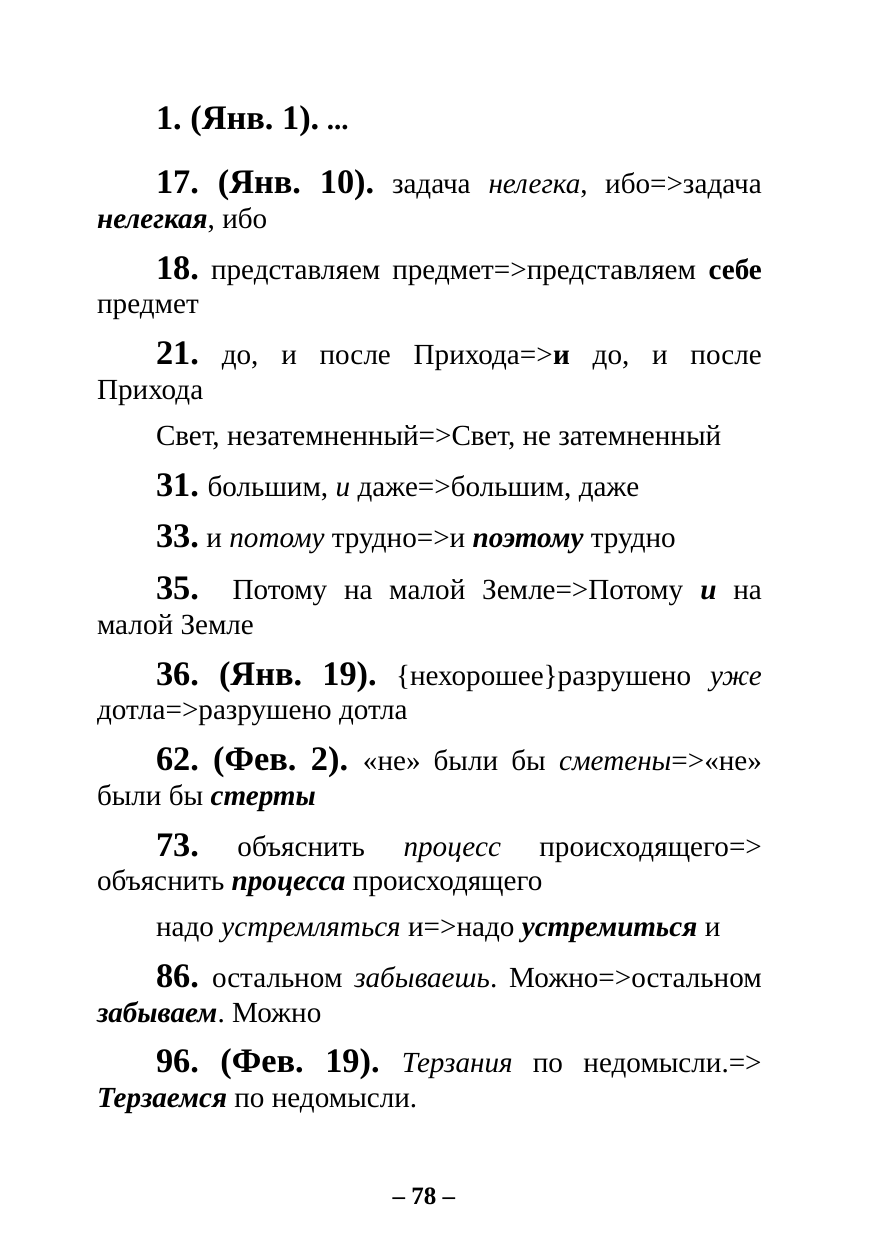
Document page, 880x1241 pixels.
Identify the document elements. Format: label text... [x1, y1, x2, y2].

text 96. (Фев. 19). Терзания по недомысли.=> Терзаемся по недомысли. [97, 1041, 762, 1114]
text 31. большим, и даже=>большим, даже [97, 464, 762, 503]
text надо устремляться и=>надо устремиться и [97, 909, 762, 943]
text 18. представляем предмет=>представляем себе предмет [97, 247, 762, 320]
text 21. до, и после Прихода=>и до, и после Прихода [97, 332, 762, 406]
text 33. и потому трудно=>и поэтому трудно [97, 516, 762, 555]
text Свет, незатемненный=>Свет, не затемненный [97, 418, 762, 451]
text 1. (Янв. 1). ... [97, 97, 762, 137]
text 36. (Янв. 19). {нехорошее}разрушено уже дотла=>разрушено дотла [97, 653, 762, 726]
text 35. Потому на малой Земле=>Потому и на малой Земле [97, 568, 762, 641]
text 17. (Янв. 10). задача нелегка, ибо=>задача нелегкая, ибо [97, 162, 762, 235]
text 73. объяснить процесс происходящего=> объяснить процесса происходящего [97, 824, 762, 897]
text 62. (Фев. 2). «не» были бы сметены=>«не» были бы стерты [97, 738, 762, 811]
text 86. остальном забываешь. Можно=>остальном забываем. Можно [97, 955, 762, 1028]
